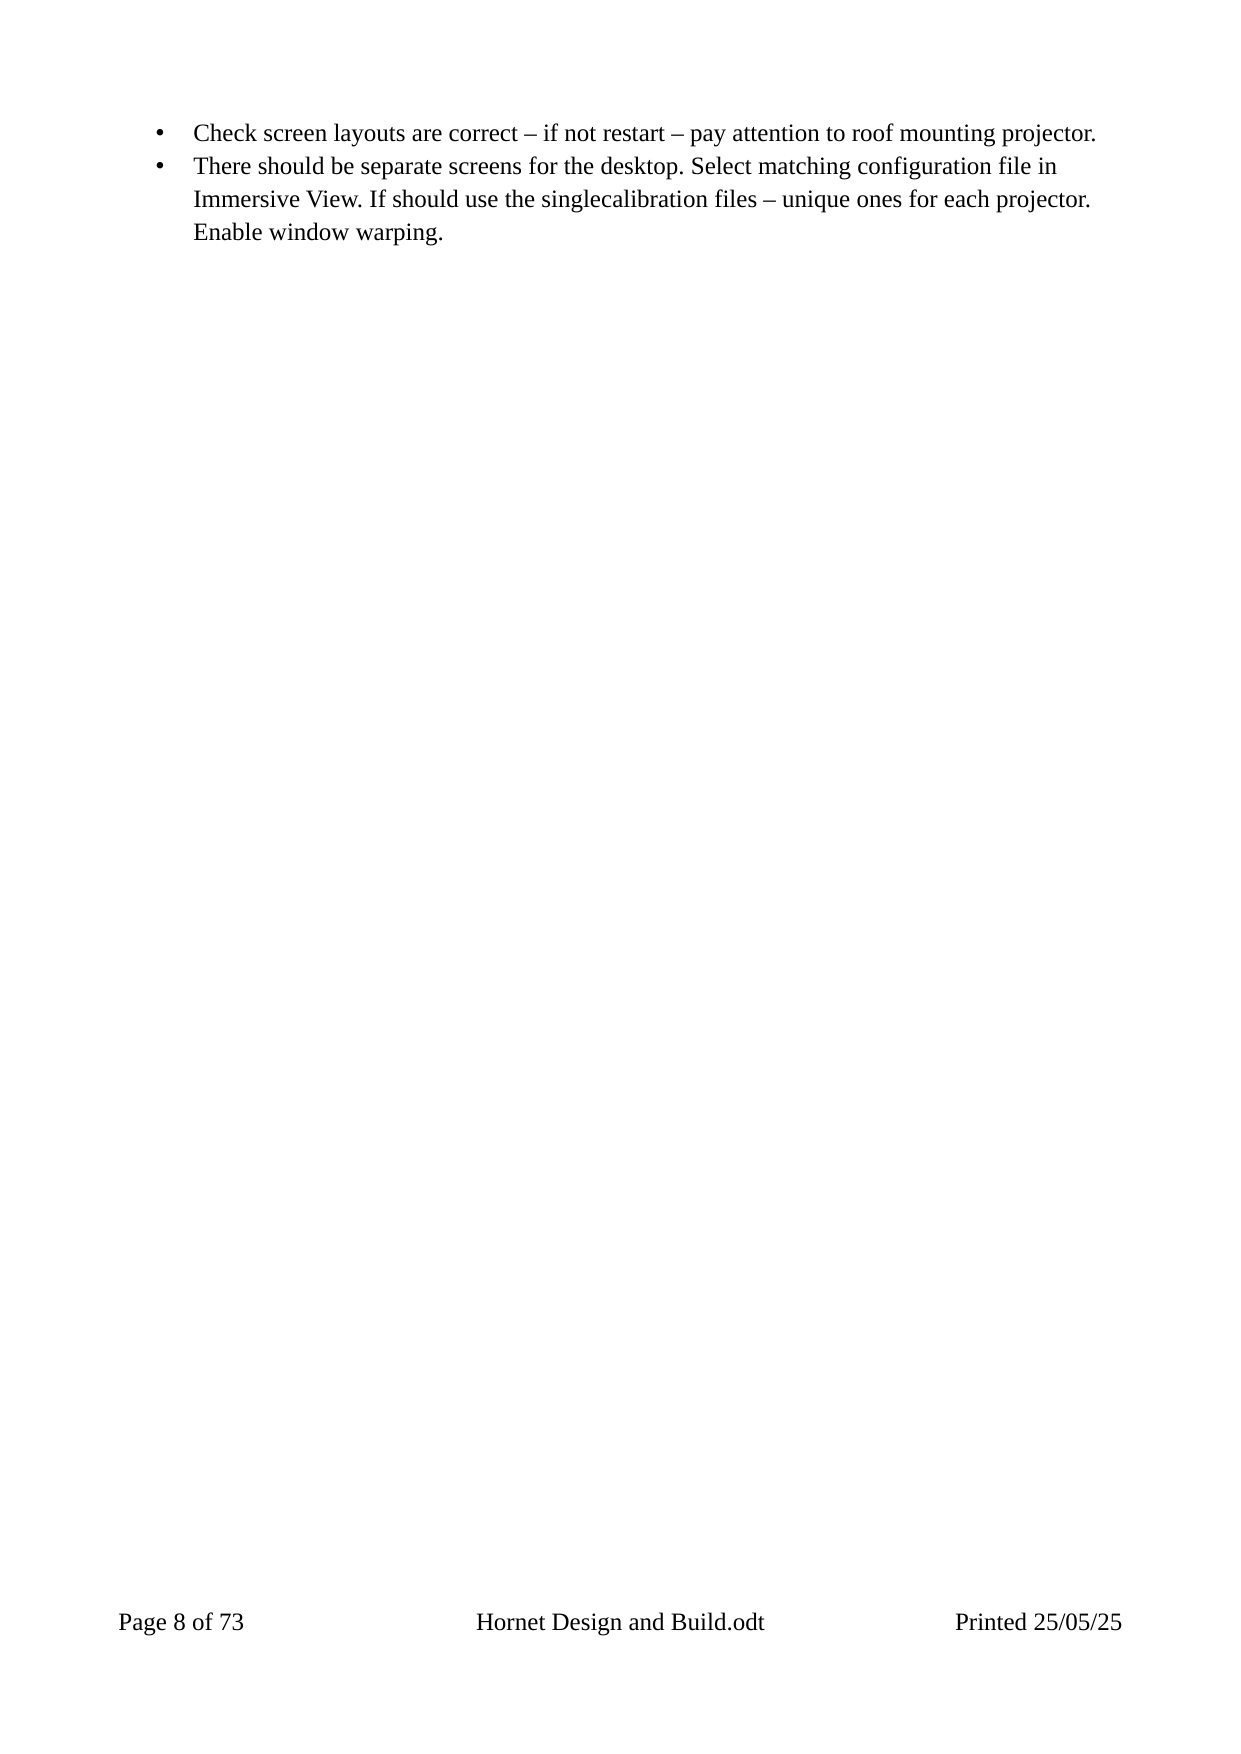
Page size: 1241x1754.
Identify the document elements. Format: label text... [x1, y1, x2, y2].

list Check screen layouts are correct – if not restart – pay attention to roof mounting projector. [156, 118, 1122, 147]
list There should be separate screens for the desktop. Select matching configuration file in Immersive View. If should use the singlecalibration files – unique ones for each projector. Enable window warping. [156, 151, 1122, 246]
